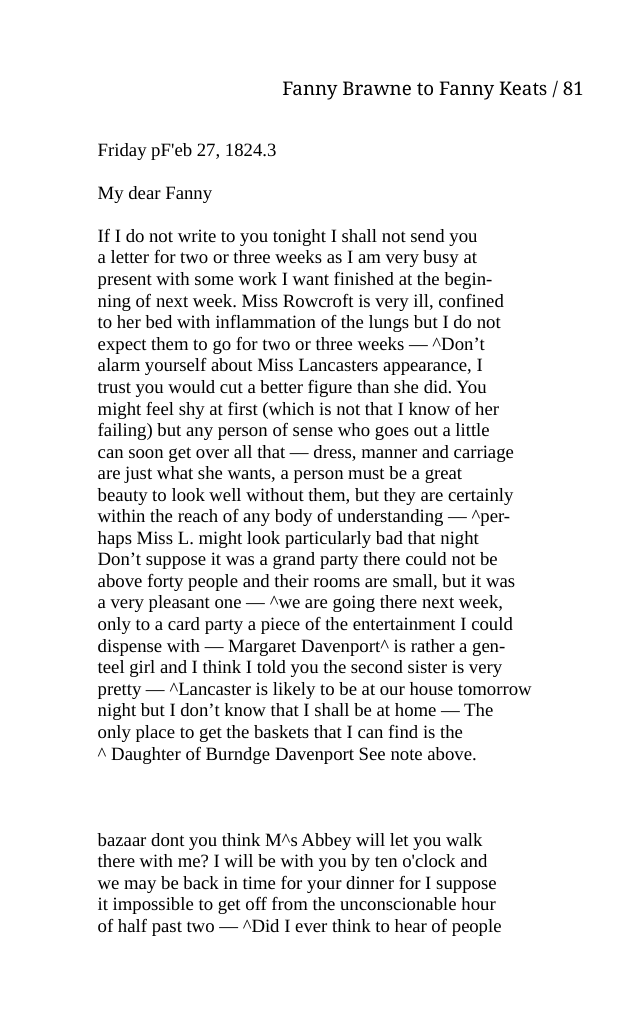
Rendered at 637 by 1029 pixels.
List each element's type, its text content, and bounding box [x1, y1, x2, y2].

text haps Miss L. might look particularly bad that night [97, 527, 583, 548]
text a letter for two or three weeks as I am very busy at [97, 246, 583, 268]
text a very pleasant one — ^we are going there next week, [97, 591, 583, 613]
text above forty people and their rooms are small, but it was [97, 570, 583, 591]
text present with some work I want finished at the begin- [97, 268, 583, 289]
text night but I don’t know that I shall be at home — The [97, 699, 583, 721]
text can soon get over all that — dress, manner and carriage [97, 441, 583, 462]
text are just what she wants, a person must be a great [97, 462, 583, 484]
text to her bed with inflammation of the lungs but I do not [97, 311, 583, 333]
text Friday pF'eb 27, 1824.3 [97, 139, 583, 160]
text there with me? I will be with you by ten o'clock and [97, 850, 583, 872]
text dispense with — Margaret Davenport^ is rather a gen- [97, 634, 583, 656]
text ning of next week. Miss Rowcroft is very ill, confined [97, 289, 583, 311]
text might feel shy at first (which is not that I know of her [97, 397, 583, 419]
text Don’t suppose it was a grand party there could not be [97, 548, 583, 570]
text it impossible to get off from the unconscionable hour [97, 893, 583, 915]
text we may be back in time for your dinner for I suppose [97, 872, 583, 893]
text pretty — ^Lancaster is likely to be at our house tomorrow [97, 678, 583, 699]
text only place to get the baskets that I can find is the [97, 721, 583, 742]
text within the reach of any body of understanding — ^per- [97, 505, 583, 527]
text teel girl and I think I told you the second sister is very [97, 656, 583, 678]
text failing) but any person of sense who goes out a little [97, 419, 583, 441]
text My dear Fanny [97, 182, 583, 203]
text alarm yourself about Miss Lancasters appearance, I [97, 354, 583, 376]
text expect them to go for two or three weeks — ^Don’t [97, 333, 583, 354]
text bazaar dont you think M^s Abbey will let you walk [97, 829, 583, 850]
text If I do not write to you tonight I shall not send you [97, 225, 583, 246]
text trust you would cut a better figure than she did. You [97, 376, 583, 397]
text ^ Daughter of Burndge Davenport See note above. [97, 742, 583, 764]
text only to a card party a piece of the entertainment I could [97, 613, 583, 634]
text beauty to look well without them, but they are certainly [97, 484, 583, 505]
text of half past two — ^Did I ever think to hear of people [97, 915, 583, 936]
